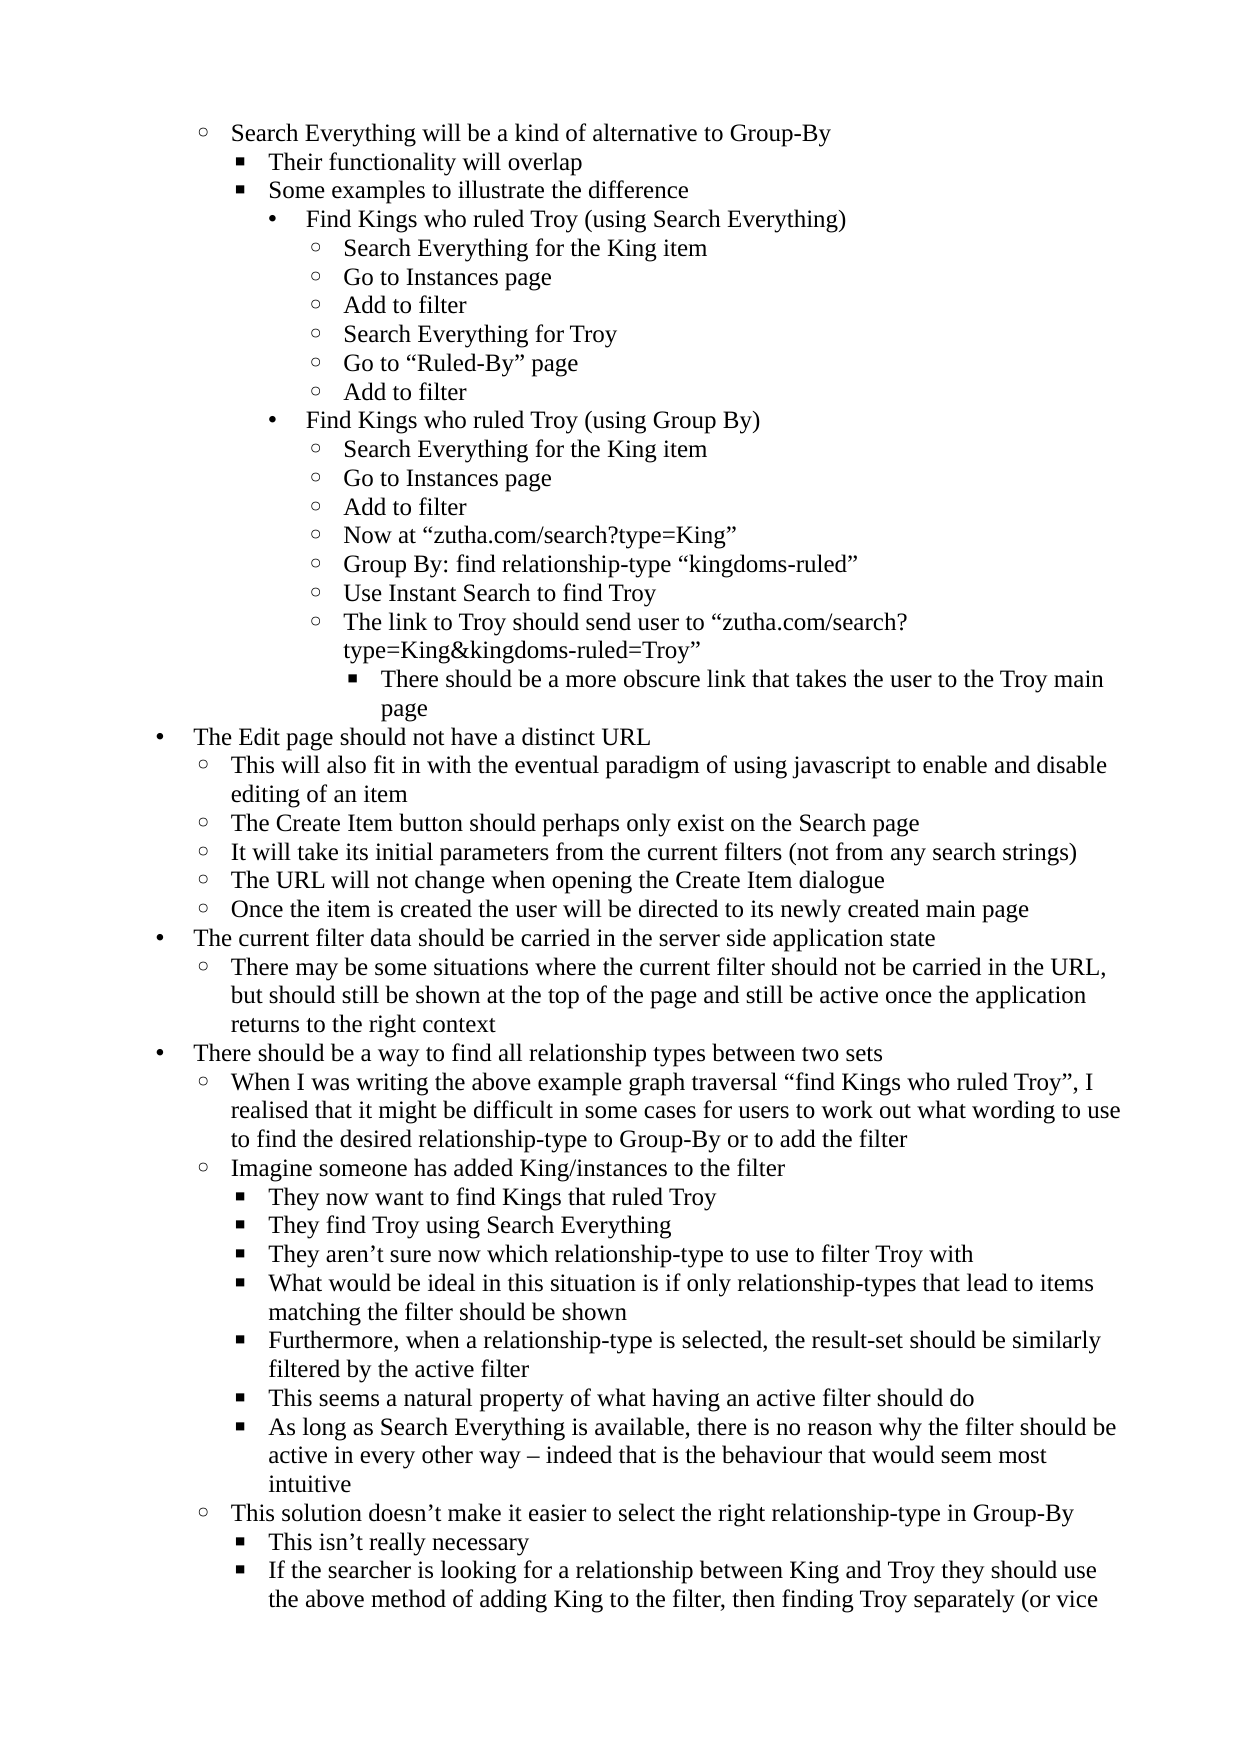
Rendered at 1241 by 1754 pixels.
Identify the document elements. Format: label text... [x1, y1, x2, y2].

list Use Instant Search to find Troy [306, 578, 1122, 607]
list What would be ideal in this situation is if only relationship-types that lead to items matching the filter should be shown [231, 1268, 1122, 1326]
list There may be some situations where the current filter should not be carried in the URL, but should still be shown at the top of the page and still be active once the application returns to the right context [193, 952, 1122, 1038]
list The URL will not change when opening the Create Item dialogue [193, 866, 1122, 894]
list They find Troy using Search Everything [231, 1211, 1122, 1239]
list Search Everything for the King item [306, 434, 1122, 463]
list They now want to find Kings that ruled Troy [231, 1182, 1122, 1211]
list As long as Search Everything is available, there is no reason why the filter should be active in every other way – indeed that is the behaviour that would seem most intuitive [231, 1412, 1122, 1498]
list Search Everything for Troy [306, 319, 1122, 348]
list Add to filter [306, 377, 1122, 406]
list Go to Instances page [306, 463, 1122, 492]
list This seems a natural property of what having an active filter should do [231, 1383, 1122, 1412]
list This solution doesn’t make it easier to select the right relationship-type in Group-By [193, 1498, 1122, 1527]
list Go to Instances page [306, 262, 1122, 291]
list Find Kings who ruled Troy (using Search Everything) [268, 204, 1122, 233]
list Add to filter [306, 291, 1122, 319]
list The Edit page should not have a distinct URL [156, 722, 1122, 751]
list Their functionality will overlap [231, 147, 1122, 176]
list There should be a more obscure link that takes the user to the Troy main page [343, 664, 1122, 722]
list It will take its initial parameters from the current filters (not from any search strings) [193, 837, 1122, 866]
list They aren’t sure now which relationship-type to use to filter Troy with [231, 1239, 1122, 1268]
list Now at “zutha.com/search?type=King” [306, 521, 1122, 549]
list Group By: find relationship-type “kingdoms-ruled” [306, 549, 1122, 578]
list When I was writing the above example graph traversal “find Kings who ruled Troy”, I realised that it might be difficult in some cases for users to work out what wording to use to find the desired relationship-type to Group-By or to add the filter [193, 1067, 1122, 1153]
list Once the item is created the user will be directed to its newly created main page [193, 894, 1122, 923]
list The current filter data should be carried in the server side application state [156, 923, 1122, 952]
list If the searcher is looking for a relationship between King and Troy they should use the above method of adding King to the filter, then finding Troy separately (or vice [231, 1556, 1122, 1613]
list Search Everything will be a kind of alternative to Group-By [193, 118, 1122, 147]
list Find Kings who ruled Troy (using Group By) [268, 406, 1122, 434]
list Furthermore, when a relationship-type is selected, the result-set should be similarly filtered by the active filter [231, 1326, 1122, 1383]
list The Create Item button should perhaps only exist on the Search page [193, 808, 1122, 837]
list This will also fit in with the eventual paradigm of using javascript to enable and disable editing of an item [193, 751, 1122, 808]
list The link to Troy should send user to “zutha.com/search?type=King&kingdoms-ruled=Troy” [306, 607, 1122, 664]
list Add to filter [306, 492, 1122, 521]
list This isn’t really necessary [231, 1527, 1122, 1556]
list There should be a way to find all relationship types between two sets [156, 1038, 1122, 1067]
list Imagine someone has added King/instances to the filter [193, 1153, 1122, 1182]
list Go to “Ruled-By” page [306, 348, 1122, 377]
list Search Everything for the King item [306, 233, 1122, 262]
list Some examples to illustrate the difference [231, 176, 1122, 204]
